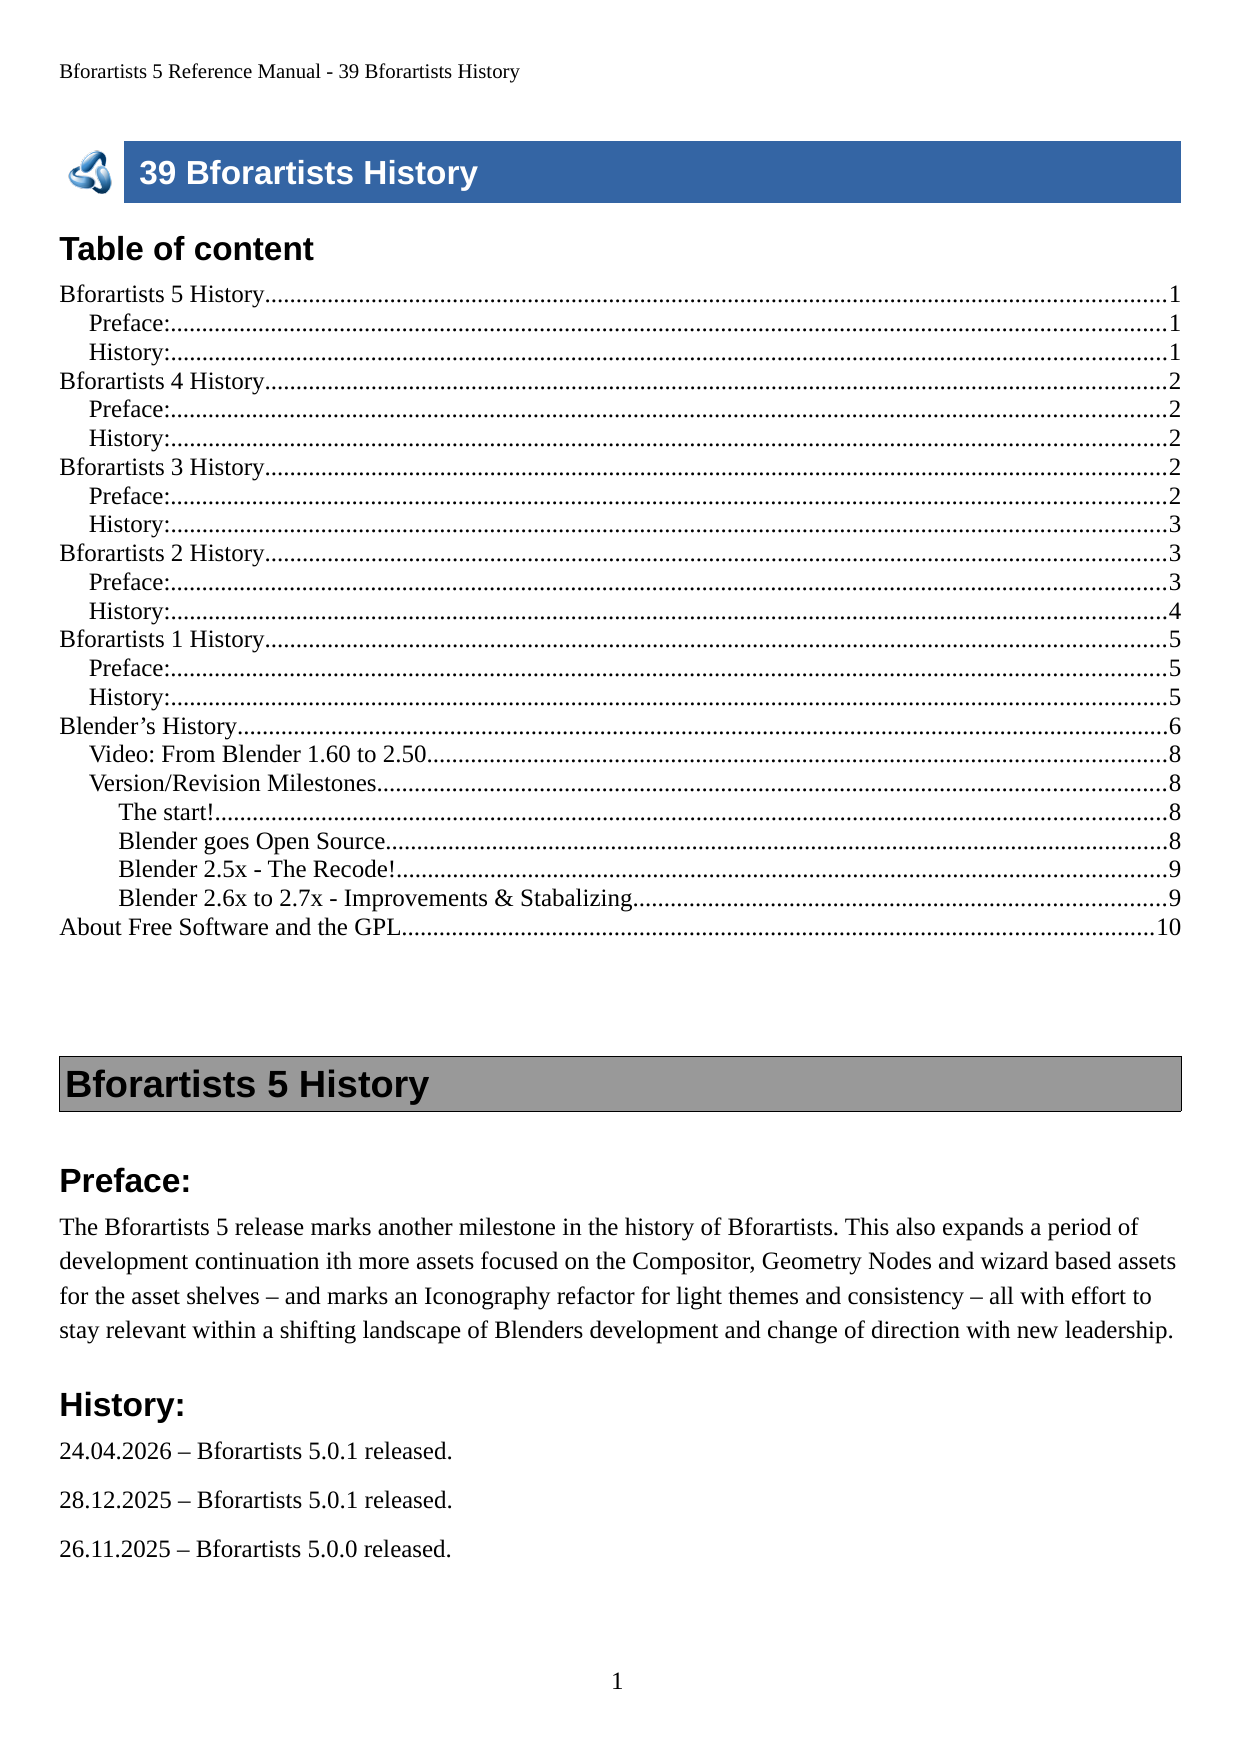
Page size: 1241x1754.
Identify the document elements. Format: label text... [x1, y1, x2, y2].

text Blender’s History 6 [59, 711, 1181, 739]
text History: 1 [88, 337, 1181, 366]
text Preface: 2 [88, 394, 1181, 423]
text Preface: 2 [88, 481, 1181, 509]
text History: 4 [88, 596, 1181, 624]
text 28.12.2025 – Bforartists 5.0.1 released. [59, 1485, 1181, 1514]
text Preface: 5 [88, 653, 1181, 682]
table_header 39 Bforartists History [124, 141, 1181, 203]
text History: 2 [88, 423, 1181, 452]
subtitle Table of content [59, 228, 1181, 267]
text Bforartists 4 History 2 [59, 366, 1181, 394]
text Bforartists 1 History 5 [59, 624, 1181, 653]
text Preface: 3 [88, 567, 1181, 596]
text 26.11.2025 – Bforartists 5.0.0 released. [59, 1534, 1181, 1563]
text Preface: 1 [88, 308, 1181, 337]
text Bforartists 5 History 1 [59, 279, 1181, 308]
text The start! 8 [118, 797, 1181, 826]
text Version/Revision Milestones 8 [88, 768, 1181, 797]
subtitle History: [59, 1385, 1181, 1424]
subtitle Preface: [59, 1161, 1181, 1199]
text History: 3 [88, 509, 1181, 538]
text Bforartists 3 History 2 [59, 452, 1181, 481]
text Blender 2.5x - The Recode! 9 [118, 854, 1181, 883]
text Blender 2.6x to 2.7x - Improvements & Stabalizing 9 [118, 883, 1181, 912]
text Blender goes Open Source 8 [118, 826, 1181, 854]
picture [65, 147, 114, 197]
text 24.04.2026 – Bforartists 5.0.1 released. [59, 1436, 1181, 1465]
text Video: From Blender 1.60 to 2.50 8 [88, 739, 1181, 768]
text The Bforartists 5 release marks another milestone in the history of Bforartists. This also expands a period of development continuation ith more assets focused on the Compositor, Geometry Nodes and wizard based assets for the asset shelves – and marks an Iconography refactor for light themes and consistency – all with effort to stay relevant within a shifting landscape of Blenders development and change of direction with new leadership. [59, 1212, 1181, 1344]
table_header Bforartists 5 History [60, 1057, 1181, 1111]
text Bforartists 2 History 3 [59, 538, 1181, 567]
table_header [59, 141, 124, 203]
text History: 5 [88, 682, 1181, 711]
text About Free Software and the GPL 10 [59, 912, 1181, 941]
